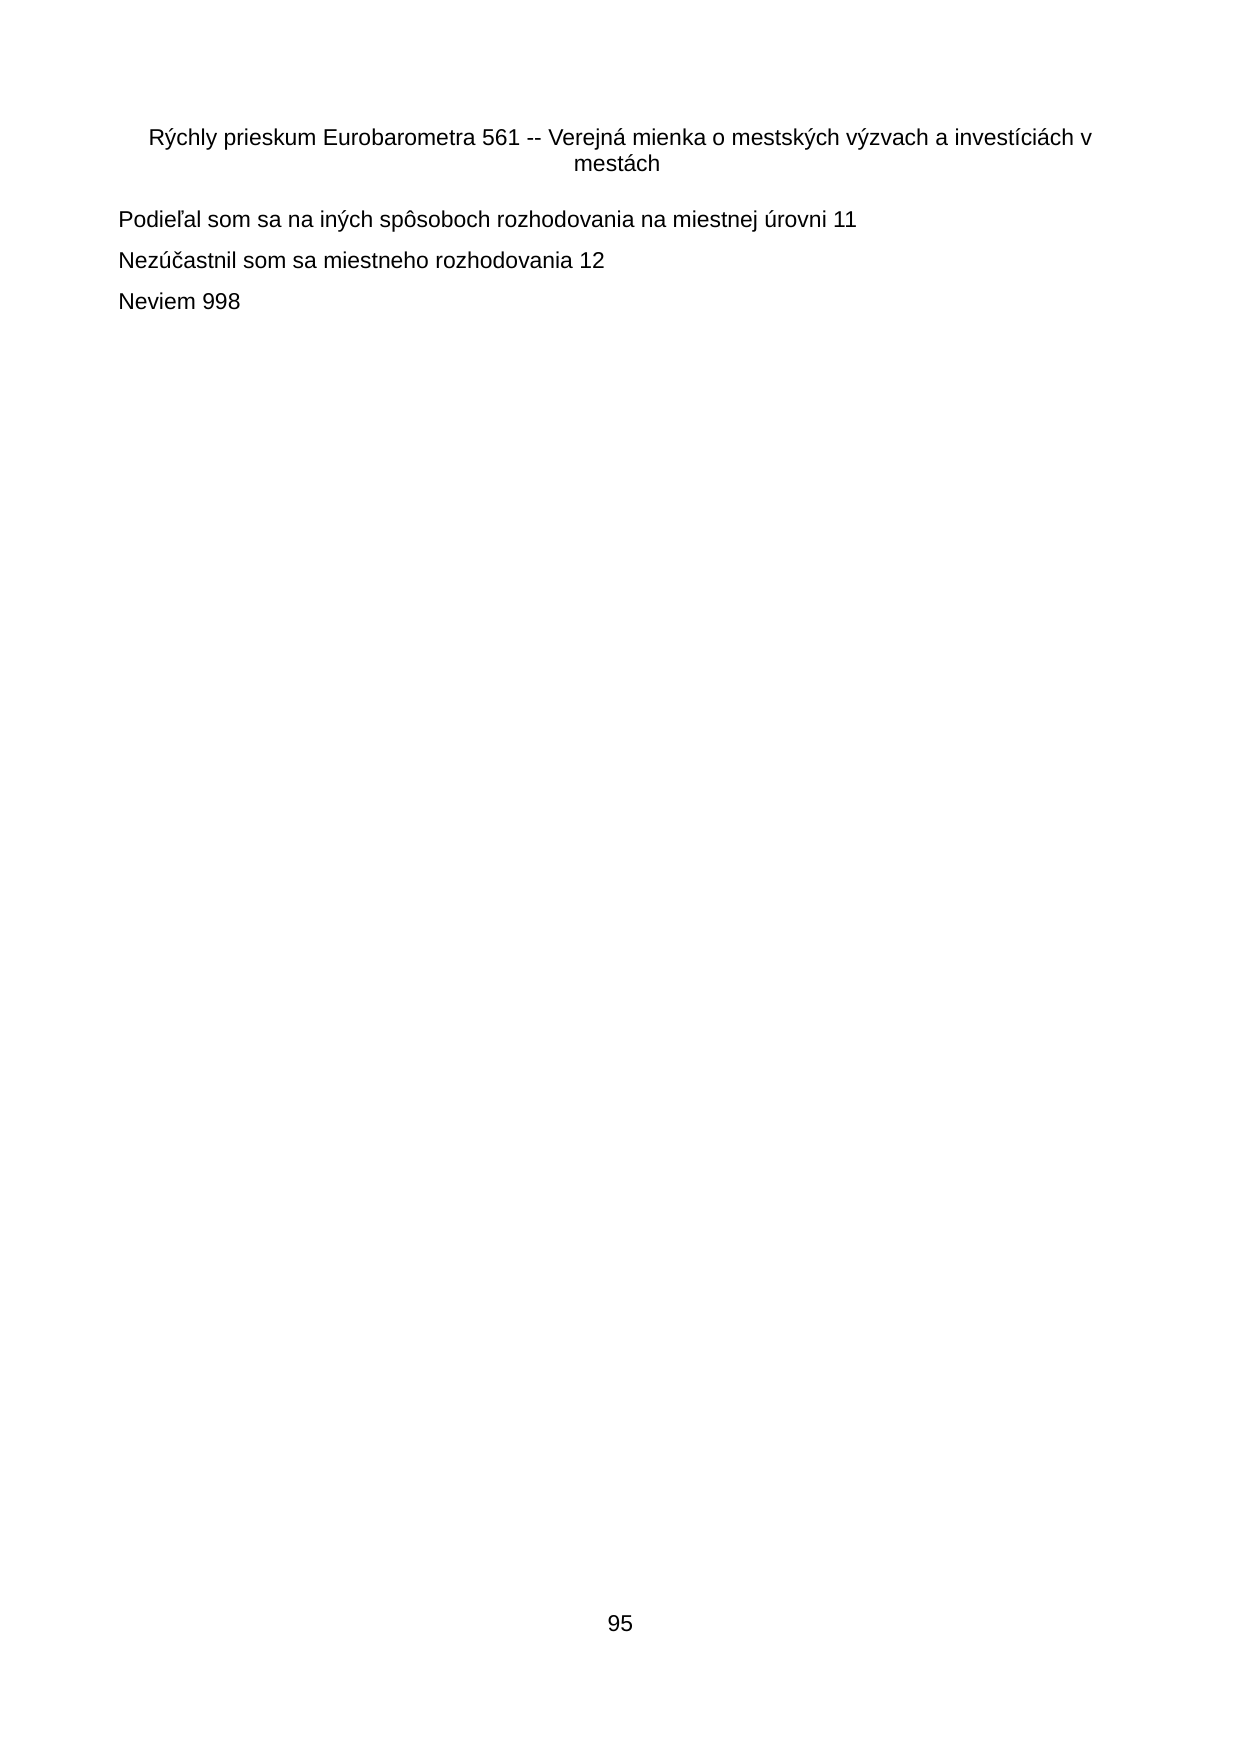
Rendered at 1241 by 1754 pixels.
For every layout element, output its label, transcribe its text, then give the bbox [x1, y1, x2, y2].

text Podieľal som sa na iných spôsoboch rozhodovania na miestnej úrovni 11 [118, 206, 1122, 233]
text Neviem 998 [118, 288, 1122, 314]
text Nezúčastnil som sa miestneho rozhodovania 12 [118, 247, 1122, 273]
